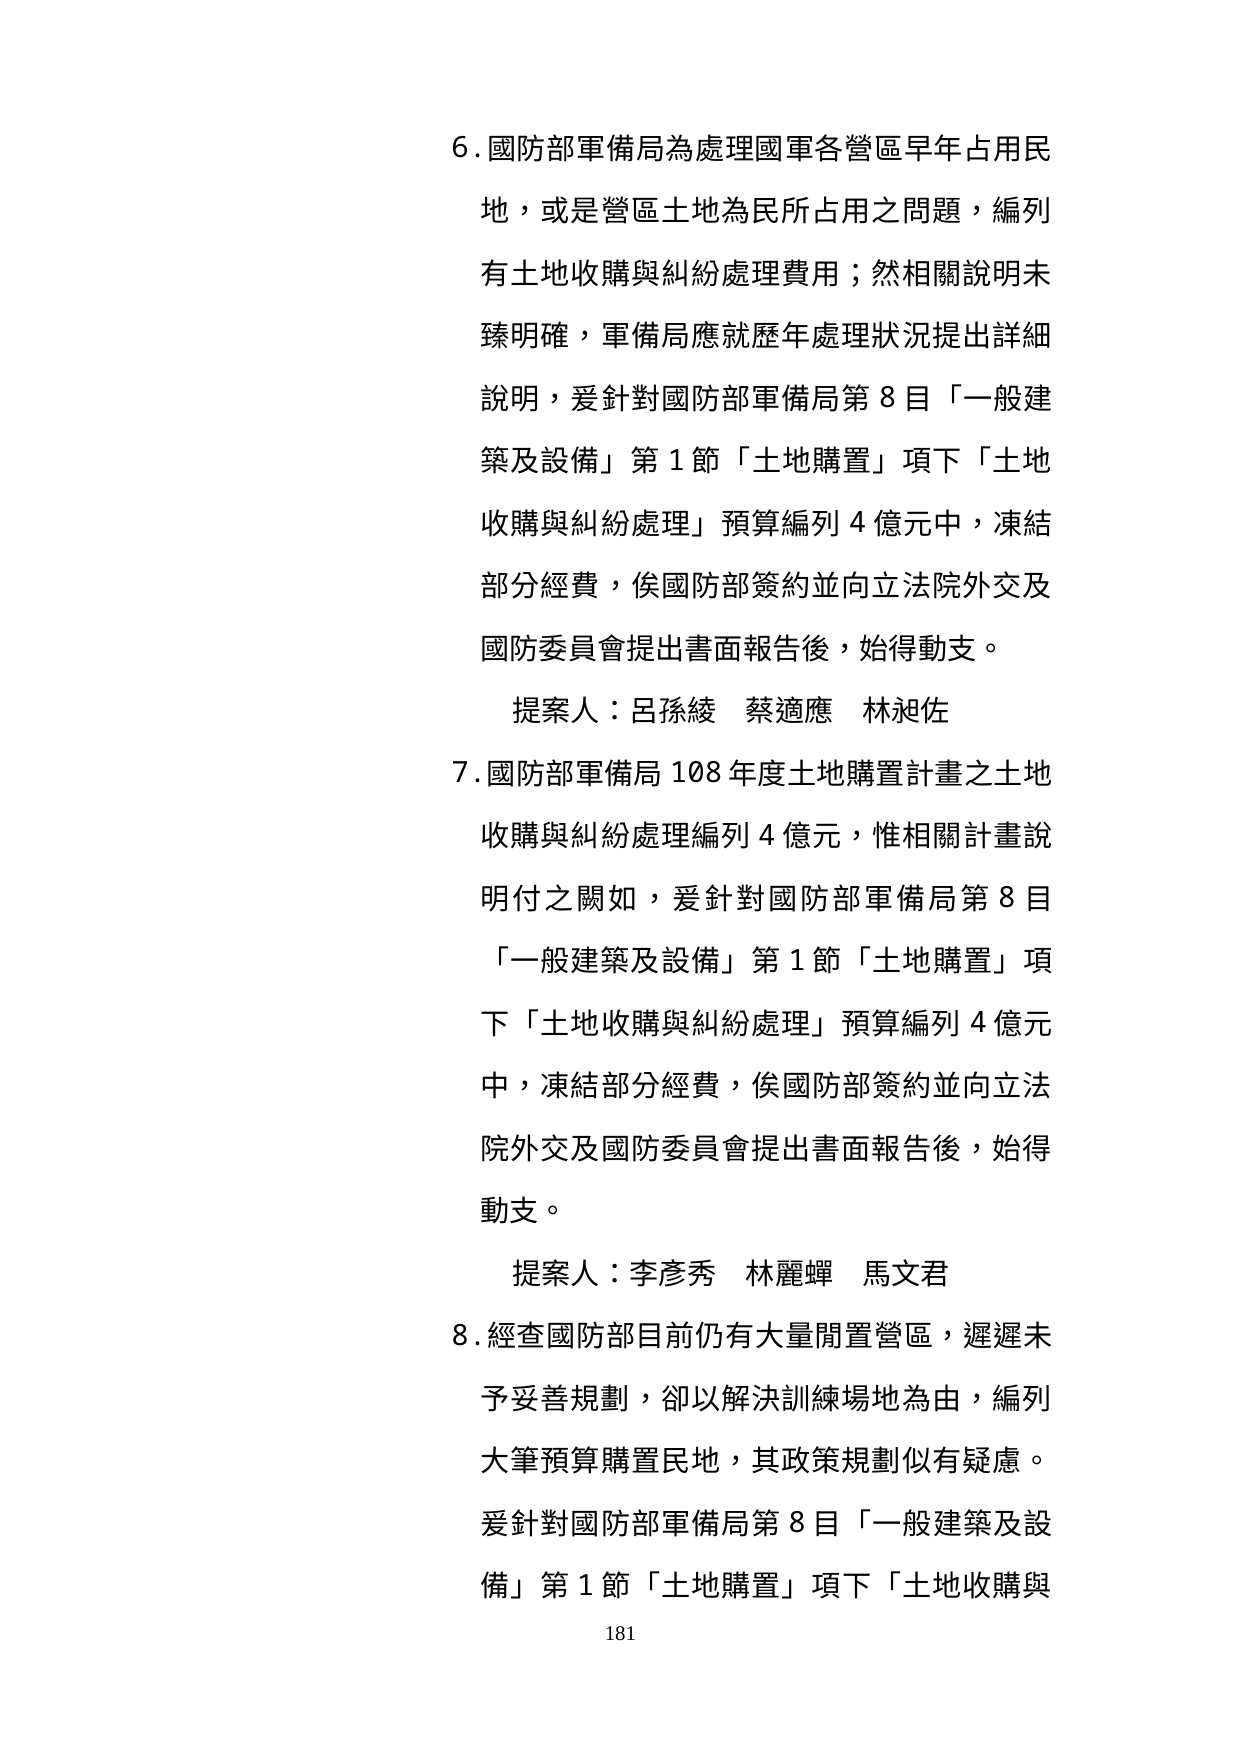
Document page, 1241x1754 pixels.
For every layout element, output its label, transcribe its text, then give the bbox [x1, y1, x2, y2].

text 提案人：李彥秀 林麗蟬 馬文君 [512, 1230, 1053, 1292]
text 7.國防部軍備局108年度土地購置計畫之土地收購與糾紛處理編列4億元，惟相關計畫說明付之闕如，爰針對國防部軍備局第8目「一般建築及設備」第1節「土地購置」項下「土地收購與糾紛處理」預算編列4億元中，凍結部分經費，俟國防部簽約並向立法院外交及國防委員會提出書面報告後，始得動支。 [451, 730, 1053, 1230]
text 8.經查國防部目前仍有大量閒置營區，遲遲未予妥善規劃，卻以解決訓練場地為由，編列大筆預算購置民地，其政策規劃似有疑慮。爰針對國防部軍備局第8目「一般建築及設備」第1節「土地購置」項下「土地收購與 [451, 1292, 1053, 1605]
text 6.國防部軍備局為處理國軍各營區早年占用民地，或是營區土地為民所占用之問題，編列有土地收購與糾紛處理費用；然相關說明未臻明確，軍備局應就歷年處理狀況提出詳細說明，爰針對國防部軍備局第8目「一般建築及設備」第1節「土地購置」項下「土地收購與糾紛處理」預算編列4億元中，凍結部分經費，俟國防部簽約並向立法院外交及國防委員會提出書面報告後，始得動支。 [451, 105, 1053, 667]
text 提案人：呂孫綾 蔡適應 林昶佐 [512, 667, 1053, 730]
